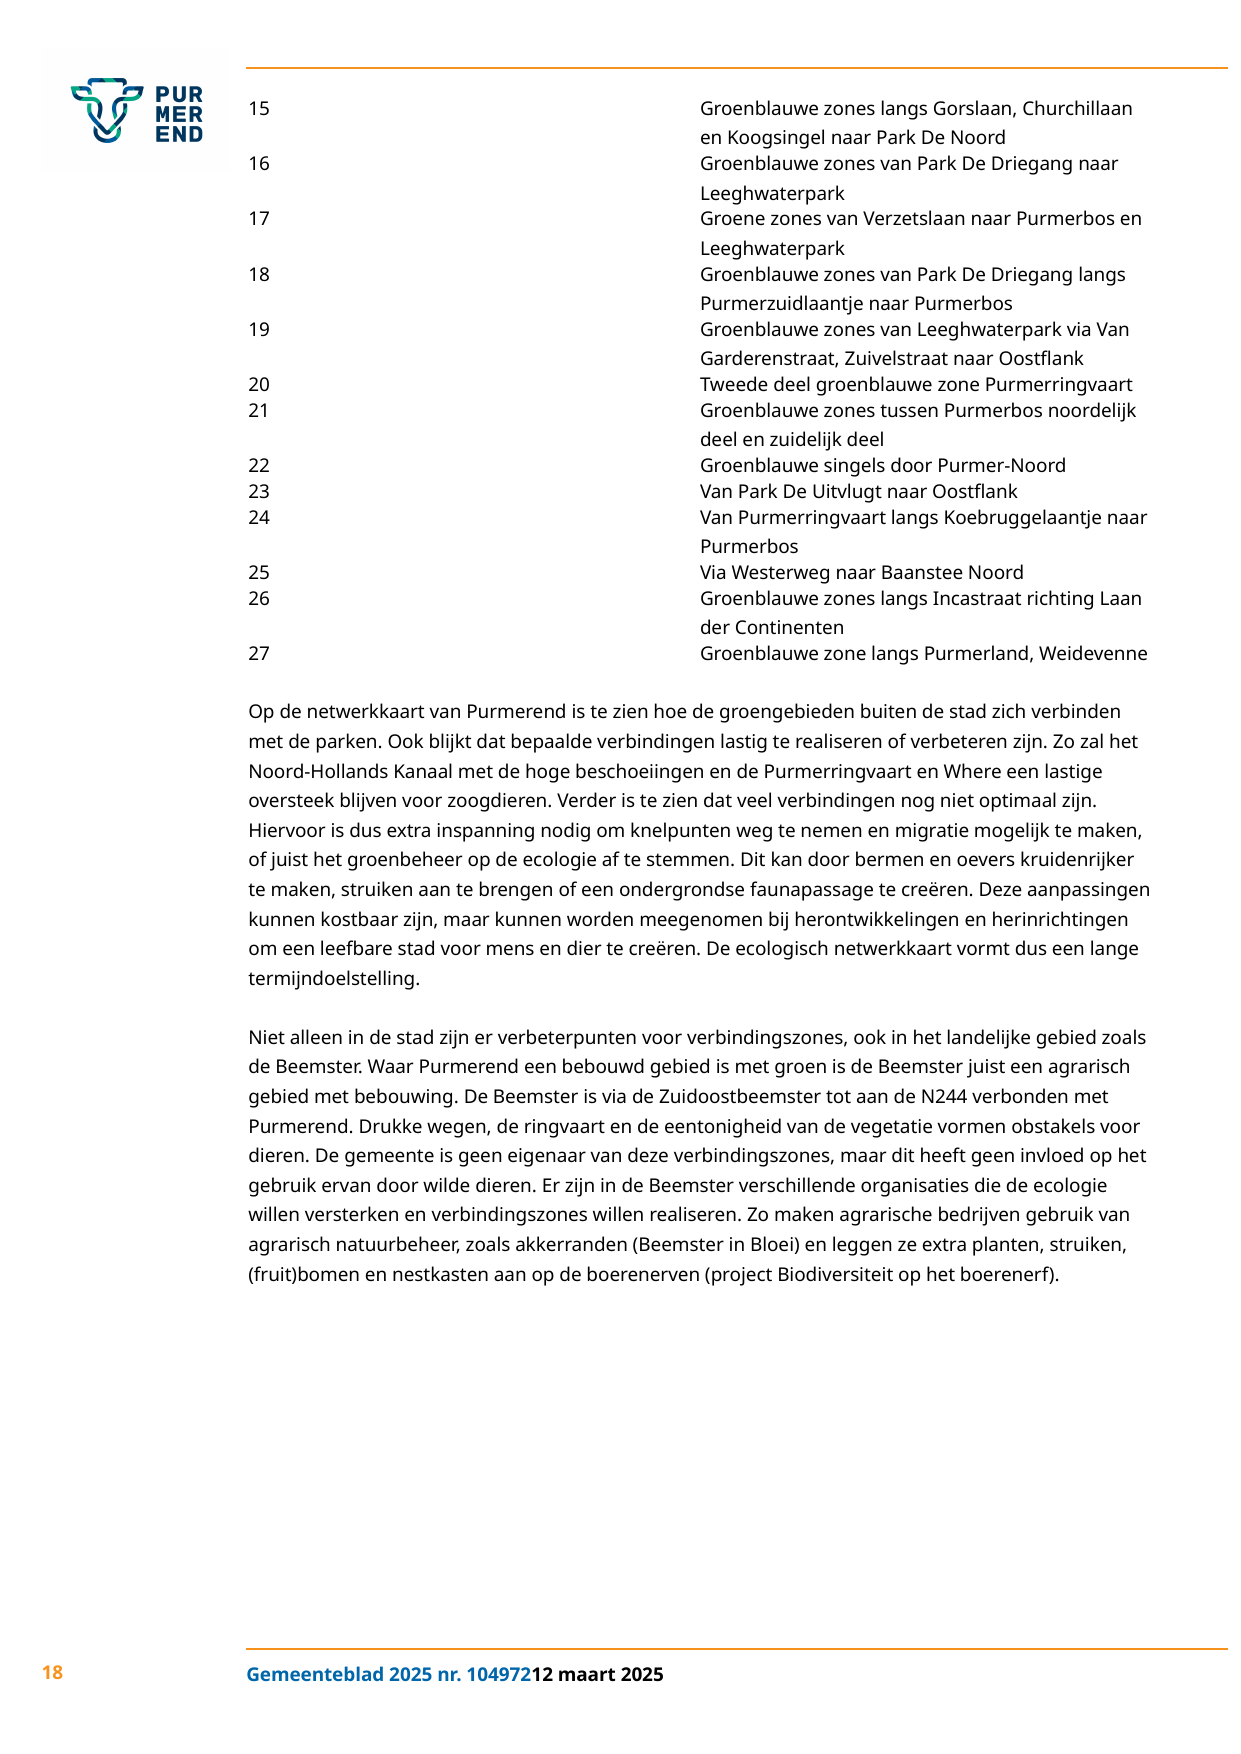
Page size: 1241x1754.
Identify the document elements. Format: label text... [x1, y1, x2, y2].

table_cell Groenblauwe zones van Park De Driegang naar Leeghwaterpark [700, 150, 1152, 205]
table_cell 23 [248, 478, 700, 504]
table_cell Groene zones van Verzetslaan naar Purmerbos en Leeghwaterpark [700, 205, 1152, 261]
table_cell Groenblauwe zones van Leeghwaterpark via Van Garderenstraat, Zuivelstraat naar Oostflank [700, 316, 1152, 371]
table_cell Van Park De Uitvlugt naar Oostflank [700, 478, 1152, 504]
table_cell 18 [248, 261, 700, 316]
table_cell 19 [248, 316, 700, 371]
table_cell Groenblauwe zone langs Purmerland, Weidevenne [700, 640, 1152, 666]
table_cell 20 [248, 371, 700, 397]
table_cell 27 [248, 640, 700, 666]
table_cell 24 [248, 504, 700, 559]
table_cell 26 [248, 585, 700, 640]
text Op de netwerkkaart van Purmerend is te zien hoe de groengebieden buiten de stad zich verbinden met de parken. Ook blijkt dat bepaalde verbindingen lastig te realiseren of verbeteren zijn. Zo zal het Noord-Hollands Kanaal met de hoge beschoeiingen en de Purmerringvaart en Where een lastige oversteek blijven voor zoogdieren. Verder is te zien dat veel verbindingen nog niet optimaal zijn. Hiervoor is dus extra inspanning nodig om knelpunten weg te nemen en migratie mogelijk te maken, of juist het groenbeheer op de ecologie af te stemmen. Dit kan door bermen en oevers kruidenrijker te maken, struiken aan te brengen of een ondergrondse faunapassage te creëren. Deze aanpassingen kunnen kostbaar zijn, maar kunnen worden meegenomen bij herontwikkelingen en herinrichtingen om een leefbare stad voor mens en dier te creëren. De ecologisch netwerkkaart vormt dus een lange termijndoelstelling. [248, 699, 1152, 991]
table_cell 25 [248, 559, 700, 585]
table_cell Tweede deel groenblauwe zone Purmerringvaart [700, 371, 1152, 397]
table_cell Via Westerweg naar Baanstee Noord [700, 559, 1152, 585]
table_cell Groenblauwe zones tussen Purmerbos noordelijk deel en zuidelijk deel [700, 397, 1152, 452]
table_cell Groenblauwe zones langs Incastraat richting Laan der Continenten [700, 585, 1152, 640]
table_cell Groenblauwe zones van Park De Driegang langs Purmerzuidlaantje naar Purmerbos [700, 261, 1152, 316]
table_cell 16 [248, 150, 700, 205]
picture [41, 47, 231, 172]
table_cell 22 [248, 453, 700, 478]
table_cell 17 [248, 205, 700, 261]
table_cell Groenblauwe singels door Purmer-Noord [700, 453, 1152, 478]
table_cell Van Purmerringvaart langs Koebruggelaantje naar Purmerbos [700, 504, 1152, 559]
table_cell 21 [248, 397, 700, 452]
table_cell Groenblauwe zones langs Gorslaan, Churchillaan en Koogsingel naar Park De Noord [700, 95, 1152, 150]
text Niet alleen in de stad zijn er verbeterpunten voor verbindingszones, ook in het landelijke gebied zoals de Beemster. Waar Purmerend een bebouwd gebied is met groen is de Beemster juist een agrarisch gebied met bebouwing. De Beemster is via de Zuidoostbeemster tot aan de N244 verbonden met Purmerend. Drukke wegen, de ringvaart en de eentonigheid van de vegetatie vormen obstakels voor dieren. De gemeente is geen eigenaar van deze verbindingszones, maar dit heeft geen invloed op het gebruik ervan door wilde dieren. Er zijn in de Beemster verschillende organisaties die de ecologie willen versterken en verbindingszones willen realiseren. Zo maken agrarische bedrijven gebruik van agrarisch natuurbeheer, zoals akkerranden (Beemster in Bloei) en leggen ze extra planten, struiken, (fruit)bomen en nestkasten aan op de boerenerven (project Biodiversiteit op het boerenerf). [248, 1024, 1152, 1287]
table_cell 15 [248, 95, 700, 150]
